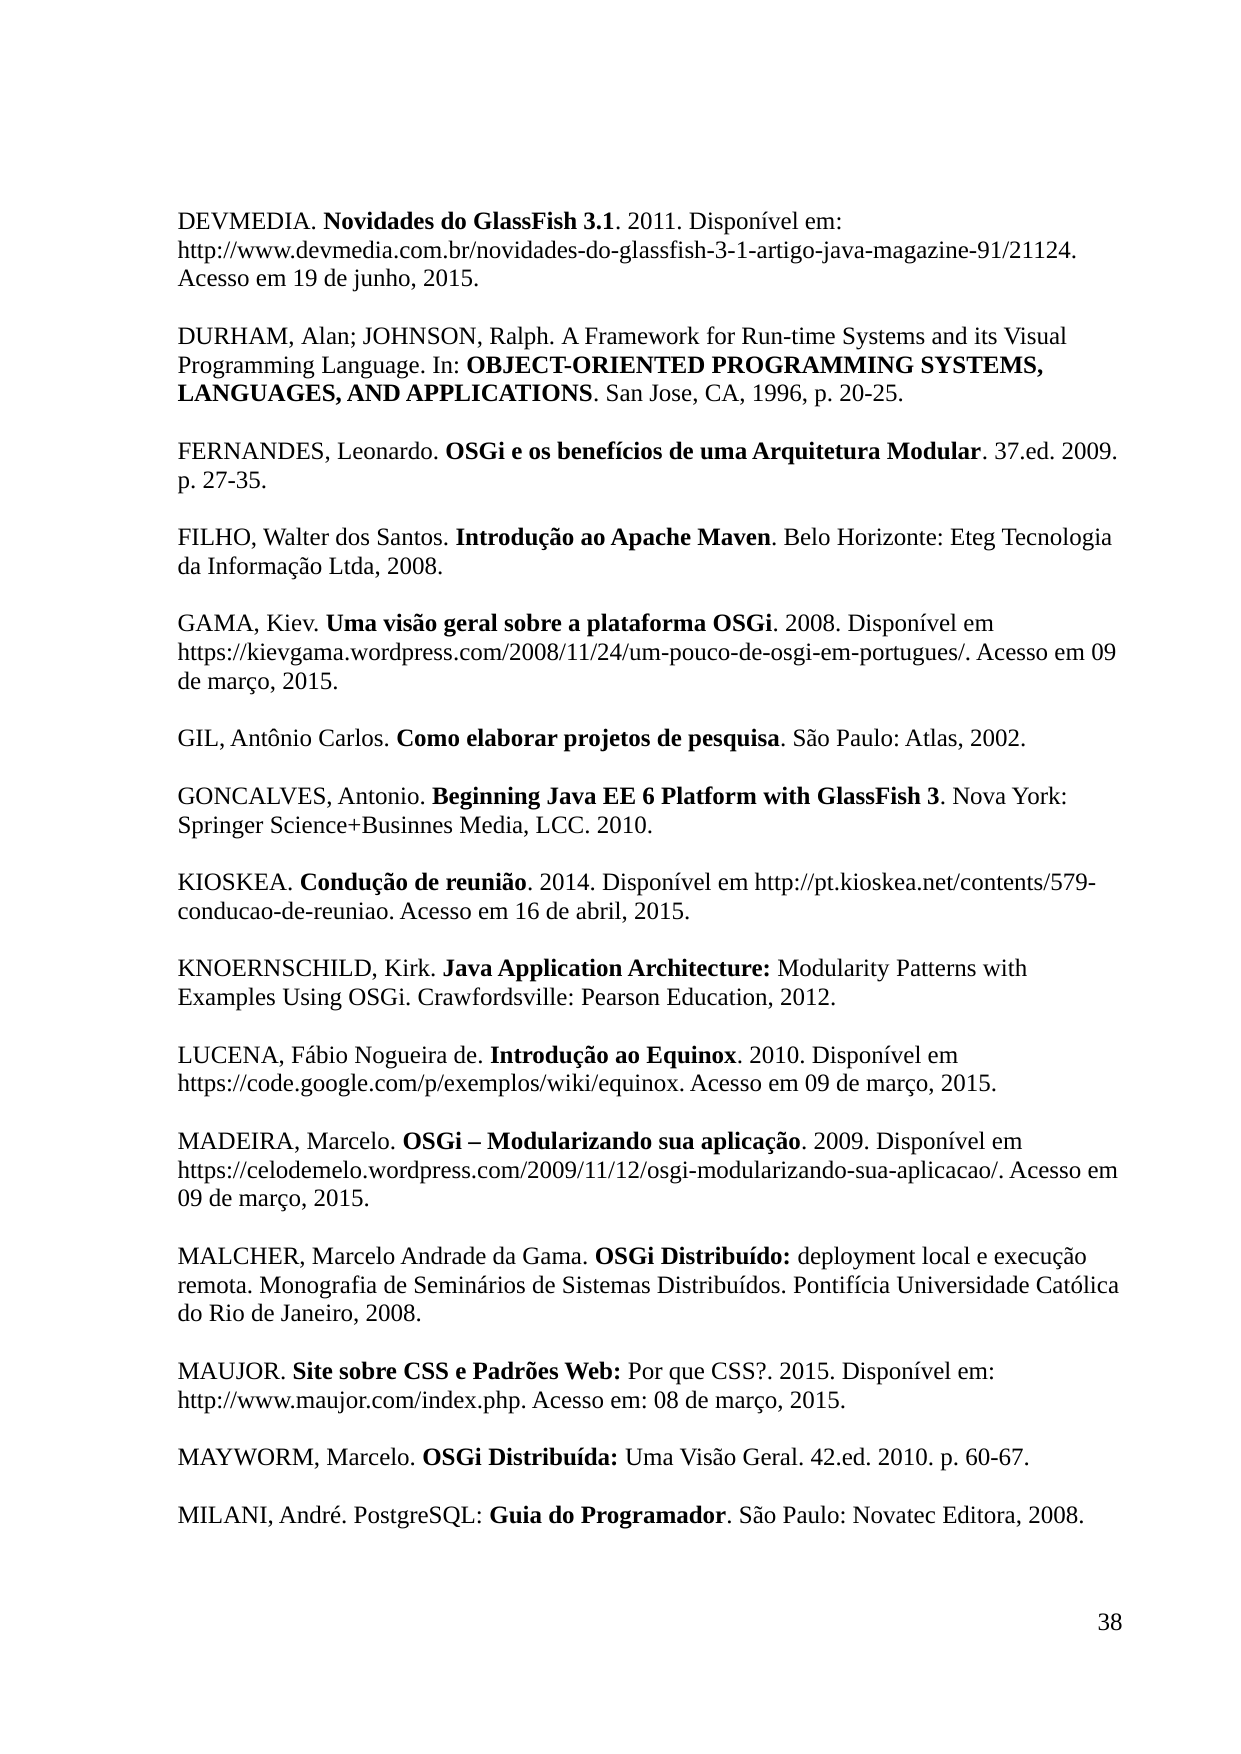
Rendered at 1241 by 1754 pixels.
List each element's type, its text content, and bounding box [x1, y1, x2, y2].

text GAMA, Kiev. Uma visão geral sobre a plataforma OSGi. 2008. Disponível em https://kievgama.wordpress.com/2008/11/24/um-pouco-de-osgi-em-portugues/. Acesso em 09 de março, 2015. [177, 608, 1122, 695]
text DURHAM, Alan; JOHNSON, Ralph. A Framework for Run-time Systems and its Visual Programming Language. In: OBJECT-ORIENTED PROGRAMMING SYSTEMS, LANGUAGES, AND APPLICATIONS. San Jose, CA, 1996, p. 20-25. [177, 321, 1122, 407]
text GIL, Antônio Carlos. Como elaborar projetos de pesquisa. São Paulo: Atlas, 2002. [177, 723, 1122, 752]
text KIOSKEA. Condução de reunião. 2014. Disponível em http://pt.kioskea.net/contents/579-conducao-de-reuniao. Acesso em 16 de abril, 2015. [177, 867, 1122, 925]
text MILANI, André. PostgreSQL: Guia do Programador. São Paulo: Novatec Editora, 2008. [177, 1500, 1122, 1528]
text MALCHER, Marcelo Andrade da Gama. OSGi Distribuído: deployment local e execução remota. Monografia de Seminários de Sistemas Distribuídos. Pontifícia Universidade Católica do Rio de Janeiro, 2008. [177, 1241, 1122, 1327]
text DEVMEDIA. Novidades do GlassFish 3.1. 2011. Disponível em: http://www.devmedia.com.br/novidades-do-glassfish-3-1-artigo-java-magazine-91/21124. Acesso em 19 de junho, 2015. [177, 206, 1122, 292]
text MADEIRA, Marcelo. OSGi – Modularizando sua aplicação. 2009. Disponível em https://celodemelo.wordpress.com/2009/11/12/osgi-modularizando-sua-aplicacao/. Acesso em 09 de março, 2015. [177, 1126, 1122, 1212]
text MAUJOR. Site sobre CSS e Padrões Web: Por que CSS?. 2015. Disponível em: http://www.maujor.com/index.php. Acesso em: 08 de março, 2015. [177, 1356, 1122, 1413]
text MAYWORM, Marcelo. OSGi Distribuída: Uma Visão Geral. 42.ed. 2010. p. 60-67. [177, 1442, 1122, 1471]
text KNOERNSCHILD, Kirk. Java Application Architecture: Modularity Patterns with Examples Using OSGi. Crawfordsville: Pearson Education, 2012. [177, 953, 1122, 1011]
text GONCALVES, Antonio. Beginning Java EE 6 Platform with GlassFish 3. Nova York: Springer Science+Businnes Media, LCC. 2010. [177, 781, 1122, 838]
text FERNANDES, Leonardo. OSGi e os benefícios de uma Arquitetura Modular. 37.ed. 2009. p. 27-35. [177, 436, 1122, 493]
text LUCENA, Fábio Nogueira de. Introdução ao Equinox. 2010. Disponível em https://code.google.com/p/exemplos/wiki/equinox. Acesso em 09 de março, 2015. [177, 1040, 1122, 1097]
text FILHO, Walter dos Santos. Introdução ao Apache Maven. Belo Horizonte: Eteg Tecnologia da Informação Ltda, 2008. [177, 522, 1122, 580]
